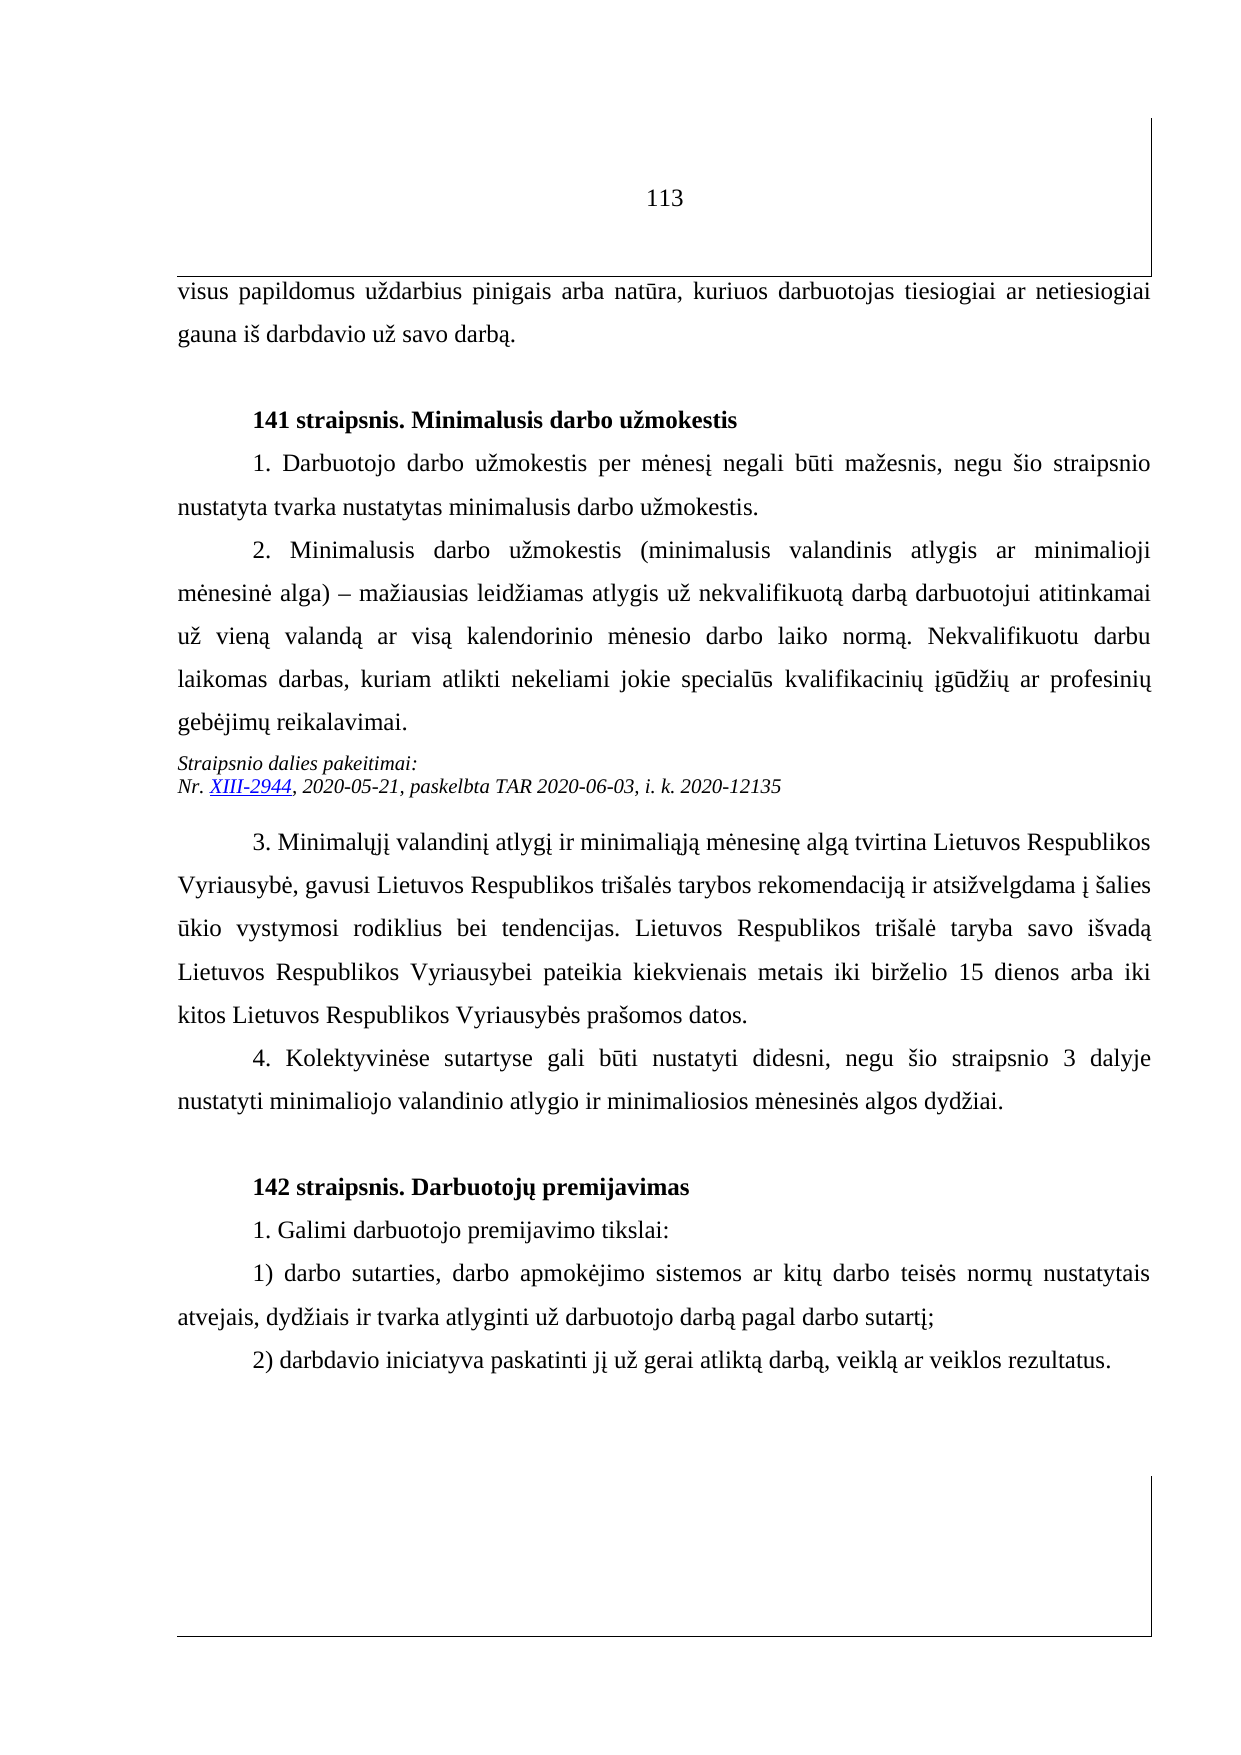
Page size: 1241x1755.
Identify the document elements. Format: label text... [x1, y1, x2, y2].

text Straipsnio dalies pakeitimai: [177, 750, 1152, 774]
text 3. Minimalųjį valandinį atlygį ir minimaliąją mėnesinę algą tvirtina Lietuvos Respublikos Vyriausybė, gavusi Lietuvos Respublikos trišalės tarybos rekomendaciją ir atsižvelgdama į šalies ūkio vystymosi rodiklius bei tendencijas. Lietuvos Respublikos trišalė taryba savo išvadą Lietuvos Respublikos Vyriausybei pateikia kiekvienais metais iki birželio 15 dienos arba iki kitos Lietuvos Respublikos Vyriausybės prašomos datos. [177, 827, 1152, 1028]
subtitle 142 straipsnis. Darbuotojų premijavimas [177, 1172, 1152, 1201]
subtitle 141 straipsnis. Minimalusis darbo užmokestis [177, 405, 1152, 434]
text 1. Galimi darbuotojo premijavimo tikslai: [177, 1215, 1152, 1244]
text 1) darbo sutarties, darbo apmokėjimo sistemos ar kitų darbo teisės normų nustatytais atvejais, dydžiais ir tvarka atlyginti už darbuotojo darbą pagal darbo sutartį; [177, 1258, 1152, 1330]
text 4. Kolektyvinėse sutartyse gali būti nustatyti didesni, negu šio straipsnio 3 dalyje nustatyti minimaliojo valandinio atlygio ir minimaliosios mėnesinės algos dydžiai. [177, 1043, 1152, 1115]
text visus papildomus uždarbius pinigais arba natūra, kuriuos darbuotojas tiesiogiai ar netiesiogiai gauna iš darbdavio už savo darbą. [177, 276, 1152, 348]
text 2. Minimalusis darbo užmokestis (minimalusis valandinis atlygis ar minimalioji mėnesinė alga) – mažiausias leidžiamas atlygis už nekvalifikuotą darbą darbuotojui atitinkamai už vieną valandą ar visą kalendorinio mėnesio darbo laiko normą. Nekvalifikuotu darbu laikomas darbas, kuriam atlikti nekeliami jokie specialūs kvalifikacinių įgūdžių ar profesinių gebėjimų reikalavimai. [177, 535, 1152, 736]
text 1. Darbuotojo darbo užmokestis per mėnesį negali būti mažesnis, negu šio straipsnio nustatyta tvarka nustatytas minimalusis darbo užmokestis. [177, 448, 1152, 520]
text Nr. XIII-2944, 2020-05-21, paskelbta TAR 2020-06-03, i. k. 2020-12135 [177, 774, 1152, 798]
text 2) darbdavio iniciatyva paskatinti jį už gerai atliktą darbą, veiklą ar veiklos rezultatus. [177, 1345, 1152, 1373]
